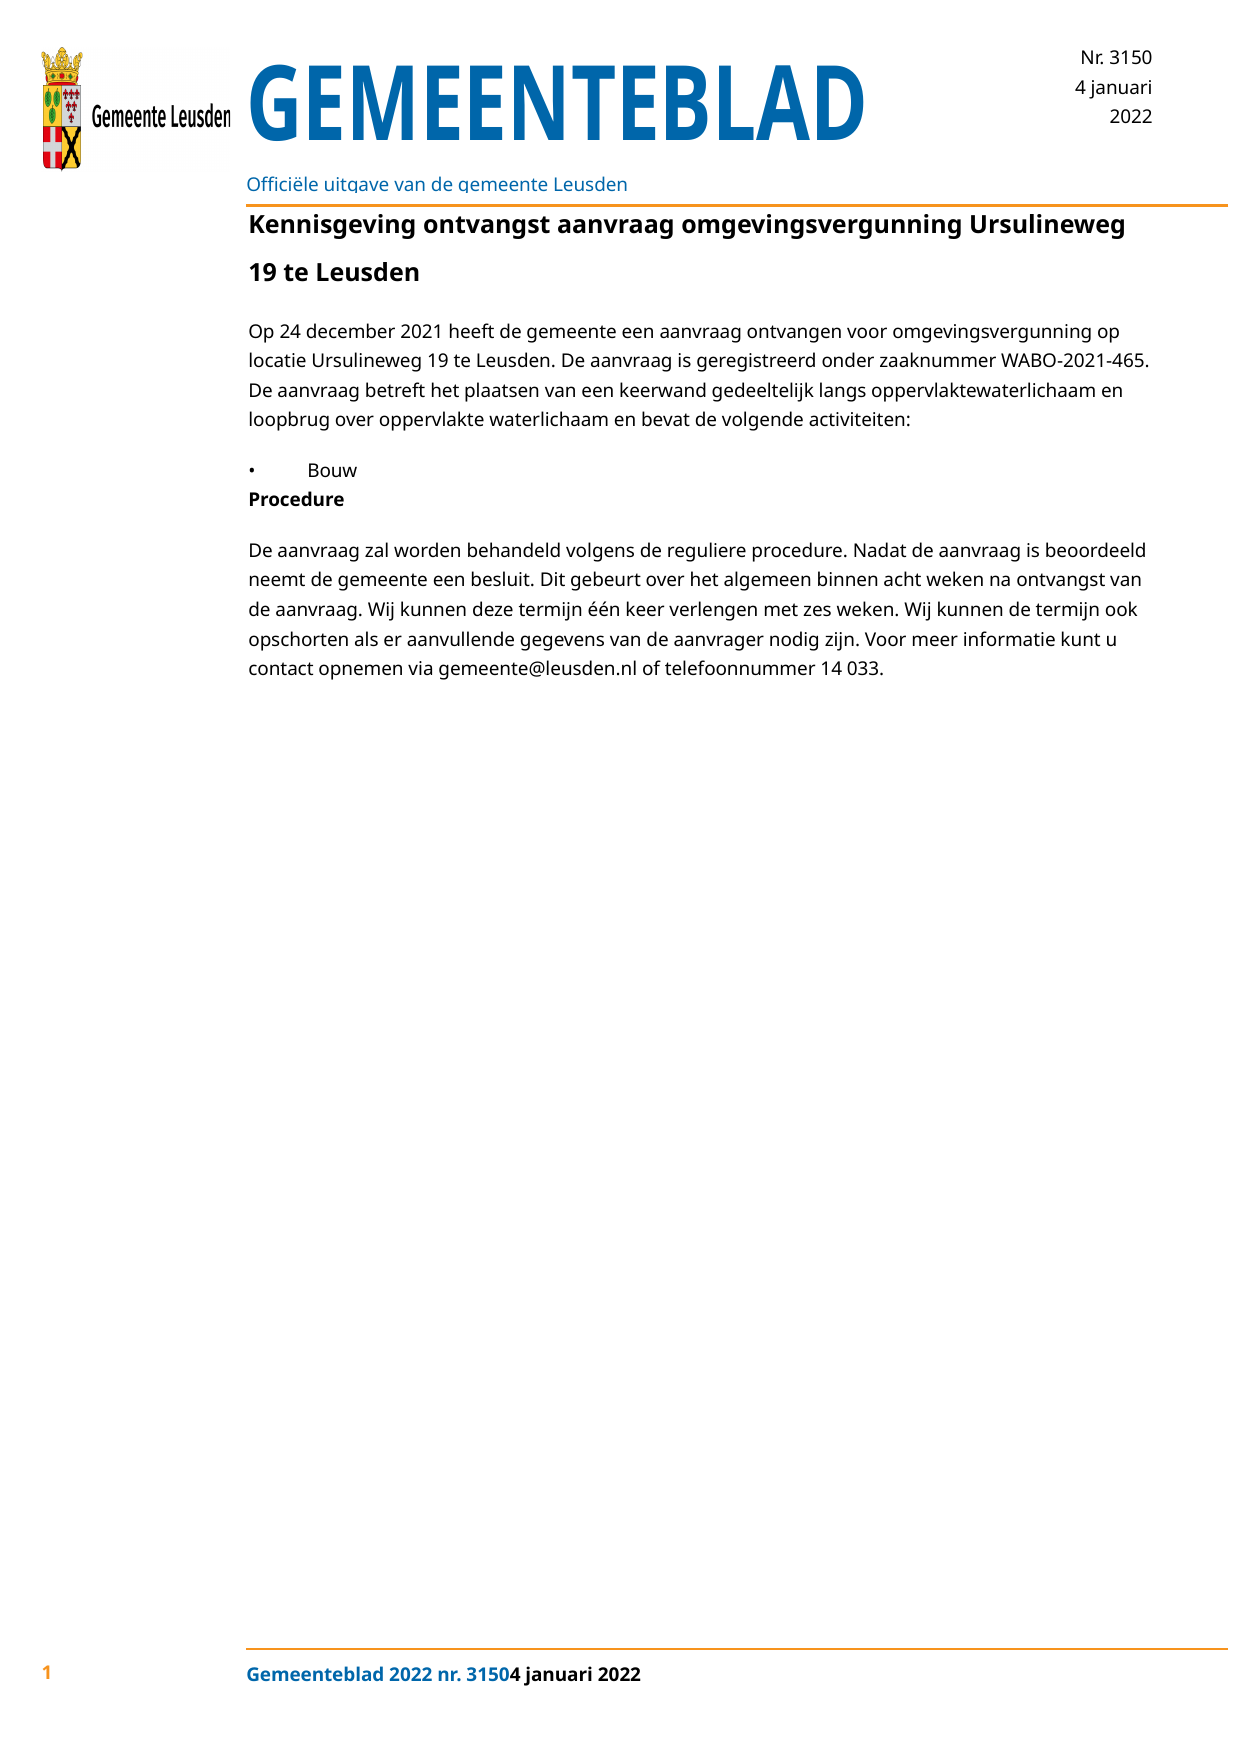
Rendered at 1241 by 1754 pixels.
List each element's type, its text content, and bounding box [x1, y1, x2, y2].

list Bouw [248, 457, 1152, 483]
text Op 24 december 2021 heeft de gemeente een aanvraag ontvangen voor omgevingsvergunning op locatie Ursulineweg 19 te Leusden. De aanvraag is geregistreerd onder zaaknummer WABO-2021-465. De aanvraag betreft het plaatsen van een keerwand gedeeltelijk langs oppervlaktewaterlichaam en loopbrug over oppervlakte waterlichaam en bevat de volgende activiteiten: [248, 318, 1152, 432]
text De aanvraag zal worden behandeld volgens de reguliere procedure. Nadat de aanvraag is beoordeeld neemt de gemeente een besluit. Dit gebeurt over het algemeen binnen acht weken na ontvangst van de aanvraag. Wij kunnen deze termijn één keer verlengen met zes weken. Wij kunnen de termijn ook opschorten als er aanvullende gegevens van de aanvrager nodig zijn. Voor meer informatie kunt u contact opnemen via gemeente@leusden.nl of telefoonnummer 14 033. [248, 537, 1152, 681]
text Procedure [248, 487, 1152, 512]
text Kennisgeving ontvangst aanvraag omgevingsvergunning Ursulineweg 19 te Leusden [248, 207, 1152, 288]
picture [41, 47, 231, 172]
